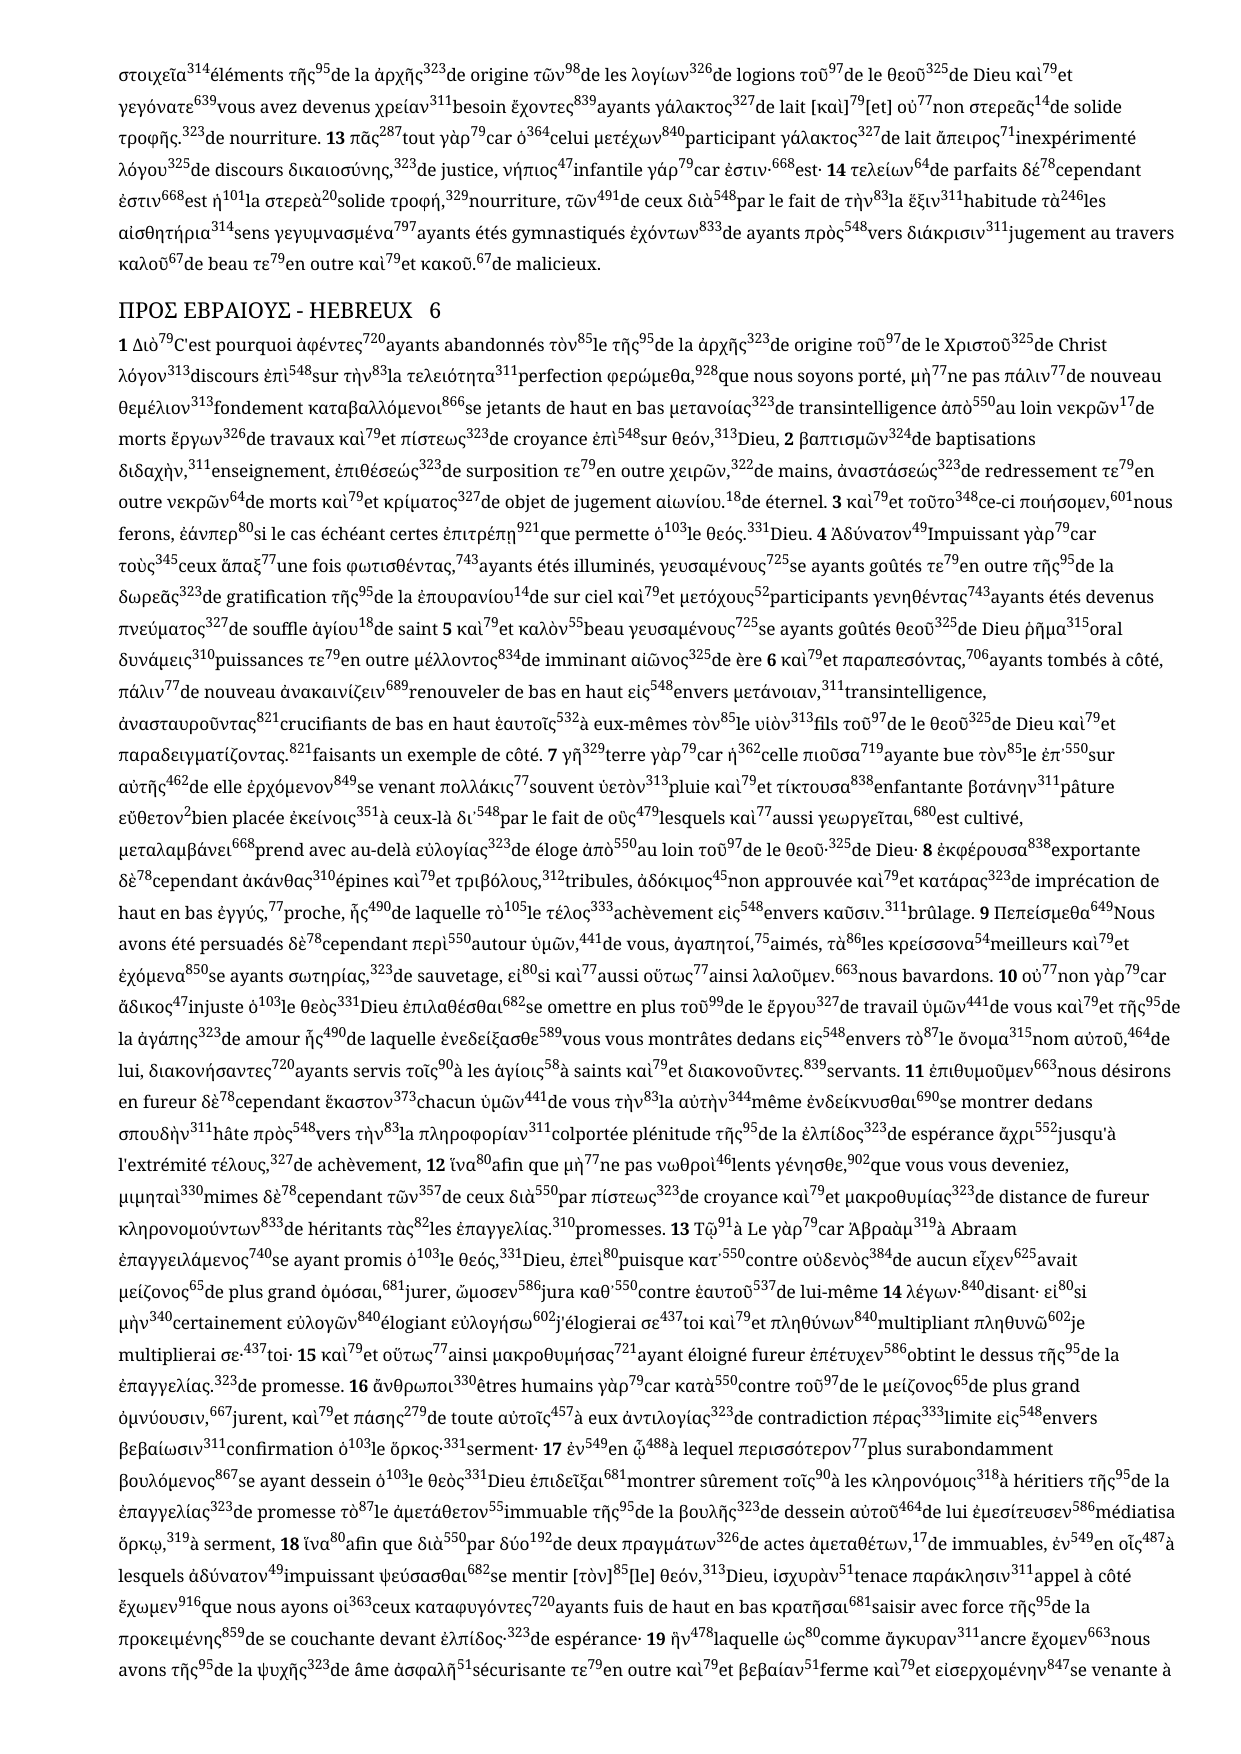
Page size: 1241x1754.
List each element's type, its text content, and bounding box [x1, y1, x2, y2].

text 1 Διὸ79C'est pourquoi ἀφέντες720ayants abandonnés τὸν85le τῆς95de la ἀρχῆς323de origine τοῦ97de le Χριστοῦ325de Christ λόγον313discours ἐπὶ548sur τὴν83la τελειότητα311perfection φερώμεθα,928que nous soyons porté, μὴ77ne pas πάλιν77de nouveau θεμέλιον313fondement καταβαλλόμενοι866se jetants de haut en bas μετανοίας323de transintelligence ἀπὸ550au loin νεκρῶν17de morts ἔργων326de travaux καὶ79et πίστεως323de croyance ἐπὶ548sur θεόν,313Dieu, 2 βαπτισμῶν324de baptisations διδαχὴν,311enseignement, ἐπιθέσεώς323de surposition τε79en outre χειρῶν,322de mains, ἀναστάσεώς323de redressement τε79en outre νεκρῶν64de morts καὶ79et κρίματος327de objet de jugement αἰωνίου.18de éternel. 3 καὶ79et τοῦτο348ce-ci ποιήσομεν,601nous ferons, ἐάνπερ80si le cas échéant certes ἐπιτρέπῃ921que permette ὁ103le θεός.331Dieu. 4 Ἀδύνατον49Impuissant γὰρ79car τοὺς345ceux ἅπαξ77une fois φωτισθέντας,743ayants étés illuminés, γευσαμένους725se ayants goûtés τε79en outre τῆς95de la δωρεᾶς323de gratification τῆς95de la ἐπουρανίου14de sur ciel καὶ79et μετόχους52participants γενηθέντας743ayants étés devenus πνεύματος327de souffle ἁγίου18de saint 5 καὶ79et καλὸν55beau γευσαμένους725se ayants goûtés θεοῦ325de Dieu ῥῆμα315oral δυνάμεις310puissances τε79en outre μέλλοντος834de imminant αἰῶνος325de ère 6 καὶ79et παραπεσόντας,706ayants tombés à côté, πάλιν77de nouveau ἀνακαινίζειν689renouveler de bas en haut εἰς548envers μετάνοιαν,311transintelligence, ἀνασταυροῦντας821crucifiants de bas en haut ἑαυτοῖς532à eux-mêmes τὸν85le υἱὸν313fils τοῦ97de le θεοῦ325de Dieu καὶ79et παραδειγματίζοντας.821faisants un exemple de côté. 7 γῆ329terre γὰρ79car ἡ362celle πιοῦσα719ayante bue τὸν85le ἐπ᾽550sur αὐτῆς462de elle ἐρχόμενον849se venant πολλάκις77souvent ὑετὸν313pluie καὶ79et τίκτουσα838enfantante βοτάνην311pâture εὔθετον2bien placée ἐκείνοις351à ceux-là δι᾽548par le fait de οὓς479lesquels καὶ77aussi γεωργεῖται,680est cultivé, μεταλαμβάνει668prend avec au-delà εὐλογίας323de éloge ἀπὸ550au loin τοῦ97de le θεοῦ·325de Dieu· 8 ἐκφέρουσα838exportante δὲ78cependant ἀκάνθας310épines καὶ79et τριβόλους,312tribules, ἀδόκιμος45non approuvée καὶ79et κατάρας323de imprécation de haut en bas ἐγγύς,77proche, ἧς490de laquelle τὸ105le τέλος333achèvement εἰς548envers καῦσιν.311brûlage. 9 Πεπείσμεθα649Nous avons été persuadés δὲ78cependant περὶ550autour ὑμῶν,441de vous, ἀγαπητοί,75aimés, τὰ86les κρείσσονα54meilleurs καὶ79et ἐχόμενα850se ayants σωτηρίας,323de sauvetage, εἰ80si καὶ77aussi οὕτως77ainsi λαλοῦμεν.663nous bavardons. 10 οὐ77non γὰρ79car ἄδικος47injuste ὁ103le θεὸς331Dieu ἐπιλαθέσθαι682se omettre en plus τοῦ99de le ἔργου327de travail ὑμῶν441de vous καὶ79et τῆς95de la ἀγάπης323de amour ἧς490de laquelle ἐνεδείξασθε589vous vous montrâtes dedans εἰς548envers τὸ87le ὄνομα315nom αὐτοῦ,464de lui, διακονήσαντες720ayants servis τοῖς90à les ἁγίοις58à saints καὶ79et διακονοῦντες.839servants. 11 ἐπιθυμοῦμεν663nous désirons en fureur δὲ78cependant ἕκαστον373chacun ὑμῶν441de vous τὴν83la αὐτὴν344même ἐνδείκνυσθαι690se montrer dedans σπουδὴν311hâte πρὸς548vers τὴν83la πληροφορίαν311colportée plénitude τῆς95de la ἐλπίδος323de espérance ἄχρι552jusqu'à l'extrémité τέλους,327de achèvement, 12 ἵνα80afin que μὴ77ne pas νωθροὶ46lents γένησθε,902que vous vous deveniez, μιμηταὶ330mimes δὲ78cependant τῶν357de ceux διὰ550par πίστεως323de croyance καὶ79et μακροθυμίας323de distance de fureur κληρονομούντων833de héritants τὰς82les ἐπαγγελίας.310promesses. 13 Τῷ91à Le γὰρ79car Ἀβραὰμ319à Abraam ἐπαγγειλάμενος740se ayant promis ὁ103le θεός,331Dieu, ἐπεὶ80puisque κατ᾽550contre οὐδενὸς384de aucun εἶχεν625avait μείζονος65de plus grand ὀμόσαι,681jurer, ὤμοσεν586jura καθ᾽550contre ἑαυτοῦ537de lui-même 14 λέγων·840disant· εἰ80si μὴν340certainement εὐλογῶν840élogiant εὐλογήσω602j'élogierai σε437toi καὶ79et πληθύνων840multipliant πληθυνῶ602je multiplierai σε·437toi· 15 καὶ79et οὕτως77ainsi μακροθυμήσας721ayant éloigné fureur ἐπέτυχεν586obtint le dessus τῆς95de la ἐπαγγελίας.323de promesse. 16 ἄνθρωποι330êtres humains γὰρ79car κατὰ550contre τοῦ97de le μείζονος65de plus grand ὀμνύουσιν,667jurent, καὶ79et πάσης279de toute αὐτοῖς457à eux ἀντιλογίας323de contradiction πέρας333limite εἰς548envers βεβαίωσιν311confirmation ὁ103le ὅρκος·331serment· 17 ἐν549en ᾧ488à lequel περισσότερον77plus surabondamment βουλόμενος867se ayant dessein ὁ103le θεὸς331Dieu ἐπιδεῖξαι681montrer sûrement τοῖς90à les κληρονόμοις318à héritiers τῆς95de la ἐπαγγελίας323de promesse τὸ87le ἀμετάθετον55immuable τῆς95de la βουλῆς323de dessein αὐτοῦ464de lui ἐμεσίτευσεν586médiatisa ὅρκῳ,319à serment, 18 ἵνα80afin que διὰ550par δύο192de deux πραγμάτων326de actes ἀμεταθέτων,17de immuables, ἐν549en οἷς487à lesquels ἀδύνατον49impuissant ψεύσασθαι682se mentir [τὸν]85[le] θεόν,313Dieu, ἰσχυρὰν51tenace παράκλησιν311appel à côté ἔχωμεν916que nous ayons οἱ363ceux καταφυγόντες720ayants fuis de haut en bas κρατῆσαι681saisir avec force τῆς95de la προκειμένης859de se couchante devant ἐλπίδος·323de espérance· 19 ἣν478laquelle ὡς80comme ἄγκυραν311ancre ἔχομεν663nous avons τῆς95de la ψυχῆς323de âme ἀσφαλῆ51sécurisante τε79en outre καὶ79et βεβαίαν51ferme καὶ79et εἰσερχομένην847se venante à l'intérieur εἰς548envers τὸ87le ἐσώτερον55plus au dedans τοῦ99de le καταπετάσματος,327de rideau étendu, 20 ὅπου77là où πρόδρομος71avant-coureur ὑπὲρ550au-dessus ἡμῶν423de nous εἰσῆλθεν586vint à l'intérieur Ἰησοῦς,331Iésous, κατὰ548selon τὴν83la τάξιν311mise en ordre Μελχισέδεκ325de Melchisédek ἀρχιερεὺς331chef sacrificateur γενόμενος740se ayant devenu εἰς548envers τὸν85le αἰῶνα.313ère. [118, 329, 1181, 1682]
text 1 Πᾶς287Tout γὰρ79car ἀρχιερεὺς331chef sacrificateur ἐξ550hors ἀνθρώπων324de êtres humains λαμβανόμενος891étant pris ὑπὲρ550au-dessus ἀνθρώπων324de êtres humains καθίσταται680est constitué τὰ347ces πρὸς548vers τὸν85le θεόν,313Dieu, ἵνα80afin que προσφέρῃ921que apporte δῶρά314dons τε79en outre καὶ79et θυσίας310sacrifices ὑπὲρ550au-dessus ἁμαρτιῶν,322de fautes, 2 μετριοπαθεῖν689mesurer la souffrance δυνάμενος867se pouvant τοῖς351à ceux ἀγνοοῦσιν827à méconnaissants καὶ79et πλανωμένοις,879à étants égarés, ἐπεὶ80puisque καὶ77aussi αὐτὸς469lui περίκειται680est couché autour ἀσθένειαν311infirmité 3 καὶ79et δι᾽548par le fait de αὐτὴν450elle ὀφείλει,668doit, καθὼς77de haut en bas comme περὶ550autour τοῦ97de le λαοῦ,325de peuple, οὕτως77ainsi καὶ77aussi περὶ550autour αὐτοῦ537de lui-même προσφέρειν689apporter περὶ550autour ἁμαρτιῶν.322de fautes. 4 καὶ79et οὐχ77non ἑαυτῷ533à lui-même τις390un quelconque λαμβάνει668prend τὴν83la τιμὴν311valeur ἀλλὰ79mais καλούμενος891étant appelé ὑπὸ550sous τοῦ97de le θεοῦ325de Dieu καθώσπερ77tout comme καὶ77aussi Ἀαρών.331Aaron. 5 Οὕτως77Ainsi καὶ77aussi ὁ103le Χριστὸς331Christ οὐχ77non ἑαυτὸν528lui-même ἐδόξασεν586glorifia γενηθῆναι683être devenu ἀρχιερέα313chef sacrificateur ἀλλ᾽79mais ὁ364celui λαλήσας721ayant bavardé πρὸς548vers αὐτόν·452lui· υἱός331fils μου424de moi εἶ666tu es σύ,448toi, ἐγὼ431moi σήμερον77aujourd'hui γεγέννηκά638j'ai engendré σε·437toi· 6 καθὼς77de haut en bas comme καὶ77aussi ἐν549en ἑτέρῳ378à autre-différent λέγει·668dit· σὺ448toi ἱερεὺς331sacrificateur εἰς548envers τὸν85le αἰῶνα313ère κατὰ548selon τὴν83la τάξιν311mise en ordre Μελχισέδεκ,325de Melchisédek, 7 ὃς498lequel ἐν549en ταῖς88à les ἡμέραις316à journées τῆς95de la σαρκὸς323de chair αὐτοῦ464de lui δεήσεις310supplications τε79en outre καὶ79et ἱκετηρίας310implorations πρὸς548vers τὸν346celui δυνάμενον849se pouvant σῴζειν689sauver αὐτὸν452lui ἐκ550hors θανάτου325de trépas μετὰ550avec κραυγῆς323de cri ἰσχυρᾶς14de tenace καὶ79et δακρύων326de larmes προσενέγκας721ayant apporté καὶ79et εἰσακουσθεὶς760ayant été écouté envers ἀπὸ550au loin τῆς95de la εὐλαβείας,323de précaution, 8 καίπερ79et certes ὢν840étant υἱός,331fils, ἔμαθεν586apprit ἀφ᾽550au loin ὧν493de lesquels ἔπαθεν586souffrit τὴν83la ὑπακοήν,311écoute soumise, 9 καὶ79et τελειωθεὶς760ayant été perfectionné ἐγένετο592se devint πᾶσιν274à tous τοῖς351à ceux ὑπακούουσιν827à écoutants en soumission αὐτῷ458à lui αἴτιος71auteur σωτηρίας323de sauvetage αἰωνίου,14de éternelle, 10 προσαγορευθεὶς760ayant été adressé auprès de l'agora ὑπὸ550sous τοῦ97de le θεοῦ325de Dieu ἀρχιερεὺς331chef sacrificateur κατὰ548selon τὴν83la τάξιν311mise en ordre Μελχισέδεκ.325de Melchisédek. 11 Περὶ550Autour οὗ492de lequel πολὺς390nombreux ἡμῖν419à nous ὁ103le λόγος331discours καὶ79et δυσερμήνευτος47difficile d'interprétation λέγειν,689dire, ἐπεὶ80puisque νωθροὶ46lents γεγόνατε639vous avez devenus ταῖς88à les ἀκοαῖς.316à écoutes. 12 καὶ77aussi γὰρ79car ὀφείλοντες839devants εἶναι689être διδάσκαλοι330enseignants διὰ548par le fait de τὸν85le χρόνον,313temps, πάλιν77de nouveau χρείαν311besoin ἔχετε665vous avez τοῦ360de ce διδάσκειν689enseigner ὑμᾶς436vous τινὰ373un quelconque τὰ86les στοιχεῖα314éléments τῆς95de la ἀρχῆς323de origine τῶν98de les λογίων326de logions τοῦ97de le θεοῦ325de Dieu καὶ79et γεγόνατε639vous avez devenus χρείαν311besoin ἔχοντες839ayants γάλακτος327de lait [καὶ]79[et] οὐ77non στερεᾶς14de solide τροφῆς.323de nourriture. 13 πᾶς287tout γὰρ79car ὁ364celui μετέχων840participant γάλακτος327de lait ἄπειρος71inexpérimenté λόγου325de discours δικαιοσύνης,323de justice, νήπιος47infantile γάρ79car ἐστιν·668est· 14 τελείων64de parfaits δέ78cependant ἐστιν668est ἡ101la στερεὰ20solide τροφή,329nourriture, τῶν491de ceux διὰ548par le fait de τὴν83la ἕξιν311habitude τὰ246les αἰσθητήρια314sens γεγυμνασμένα797ayants étés gymnastiqués ἐχόντων833de ayants πρὸς548vers διάκρισιν311jugement au travers καλοῦ67de beau τε79en outre καὶ79et κακοῦ.67de malicieux. [118, 59, 1181, 276]
text ΠΡΟΣ ΕΒΡΑΙΟΥΣ - HEBREUX 6 [118, 294, 1181, 324]
